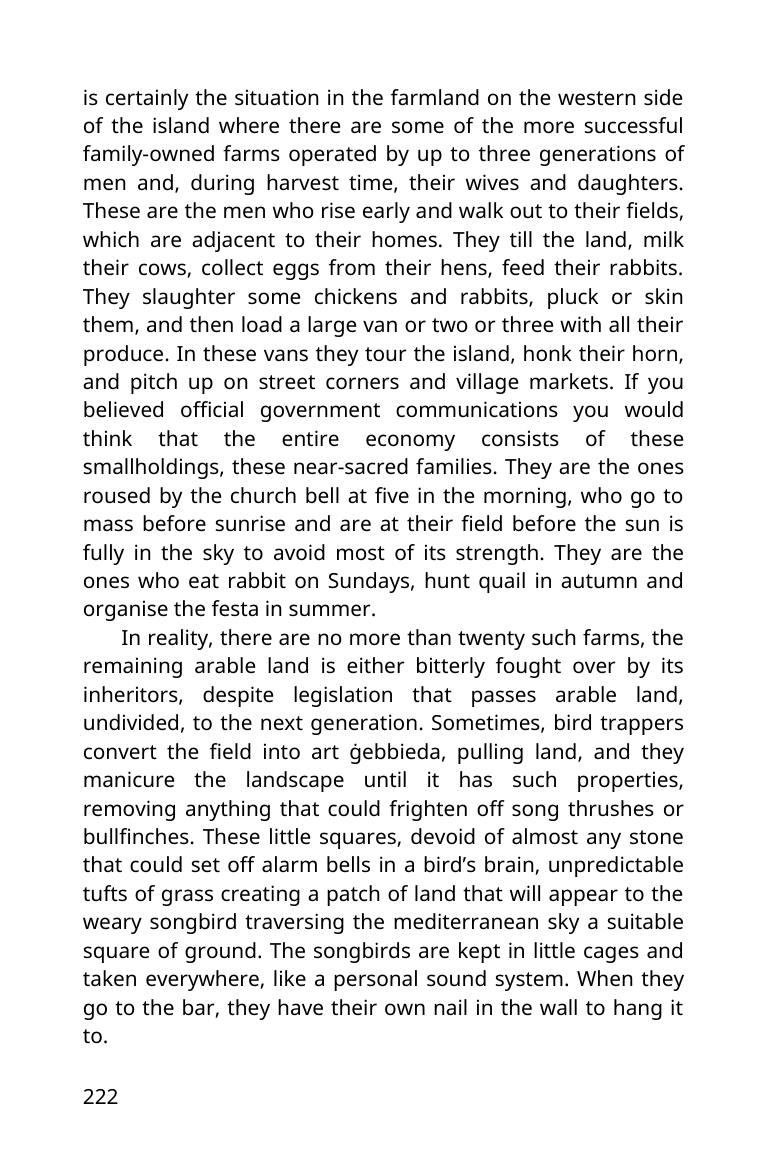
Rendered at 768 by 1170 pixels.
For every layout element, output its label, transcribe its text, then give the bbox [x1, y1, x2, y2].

text In reality, there are no more than twenty such farms, the remaining arable land is either bitterly fought over by its inheritors, despite legislation that passes arable land, undivided, to the next generation. Sometimes, bird trappers convert the field into art ġebbieda, pulling land, and they manicure the landscape until it has such properties, removing anything that could frighten off song thrushes or bullfinches. These little squares, devoid of almost any stone that could set off alarm bells in a bird’s brain, unpredictable tufts of grass creating a patch of land that will appear to the weary songbird traversing the mediterranean sky a suitable square of ground. The songbirds are kept in little cages and taken everywhere, like a personal sound system. When they go to the bar, they have their own nail in the wall to hang it to. [83, 623, 685, 1049]
text is certainly the situation in the farmland on the western side of the island where there are some of the more successful family-owned farms operated by up to three generations of men and, during harvest time, their wives and daughters. These are the men who rise early and walk out to their fields, which are adjacent to their homes. They till the land, milk their cows, collect eggs from their hens, feed their rabbits. They slaughter some chickens and rabbits, pluck or skin them, and then load a large van or two or three with all their produce. In these vans they tour the island, honk their horn, and pitch up on street corners and village markets. If you believed official government communications you would think that the entire economy consists of these smallholdings, these near-sacred families. They are the ones roused by the church bell at five in the morning, who go to mass before sunrise and are at their field before the sun is fully in the sky to avoid most of its strength. They are the ones who eat rabbit on Sundays, hunt quail in autumn and organise the festa in summer. [83, 83, 685, 623]
